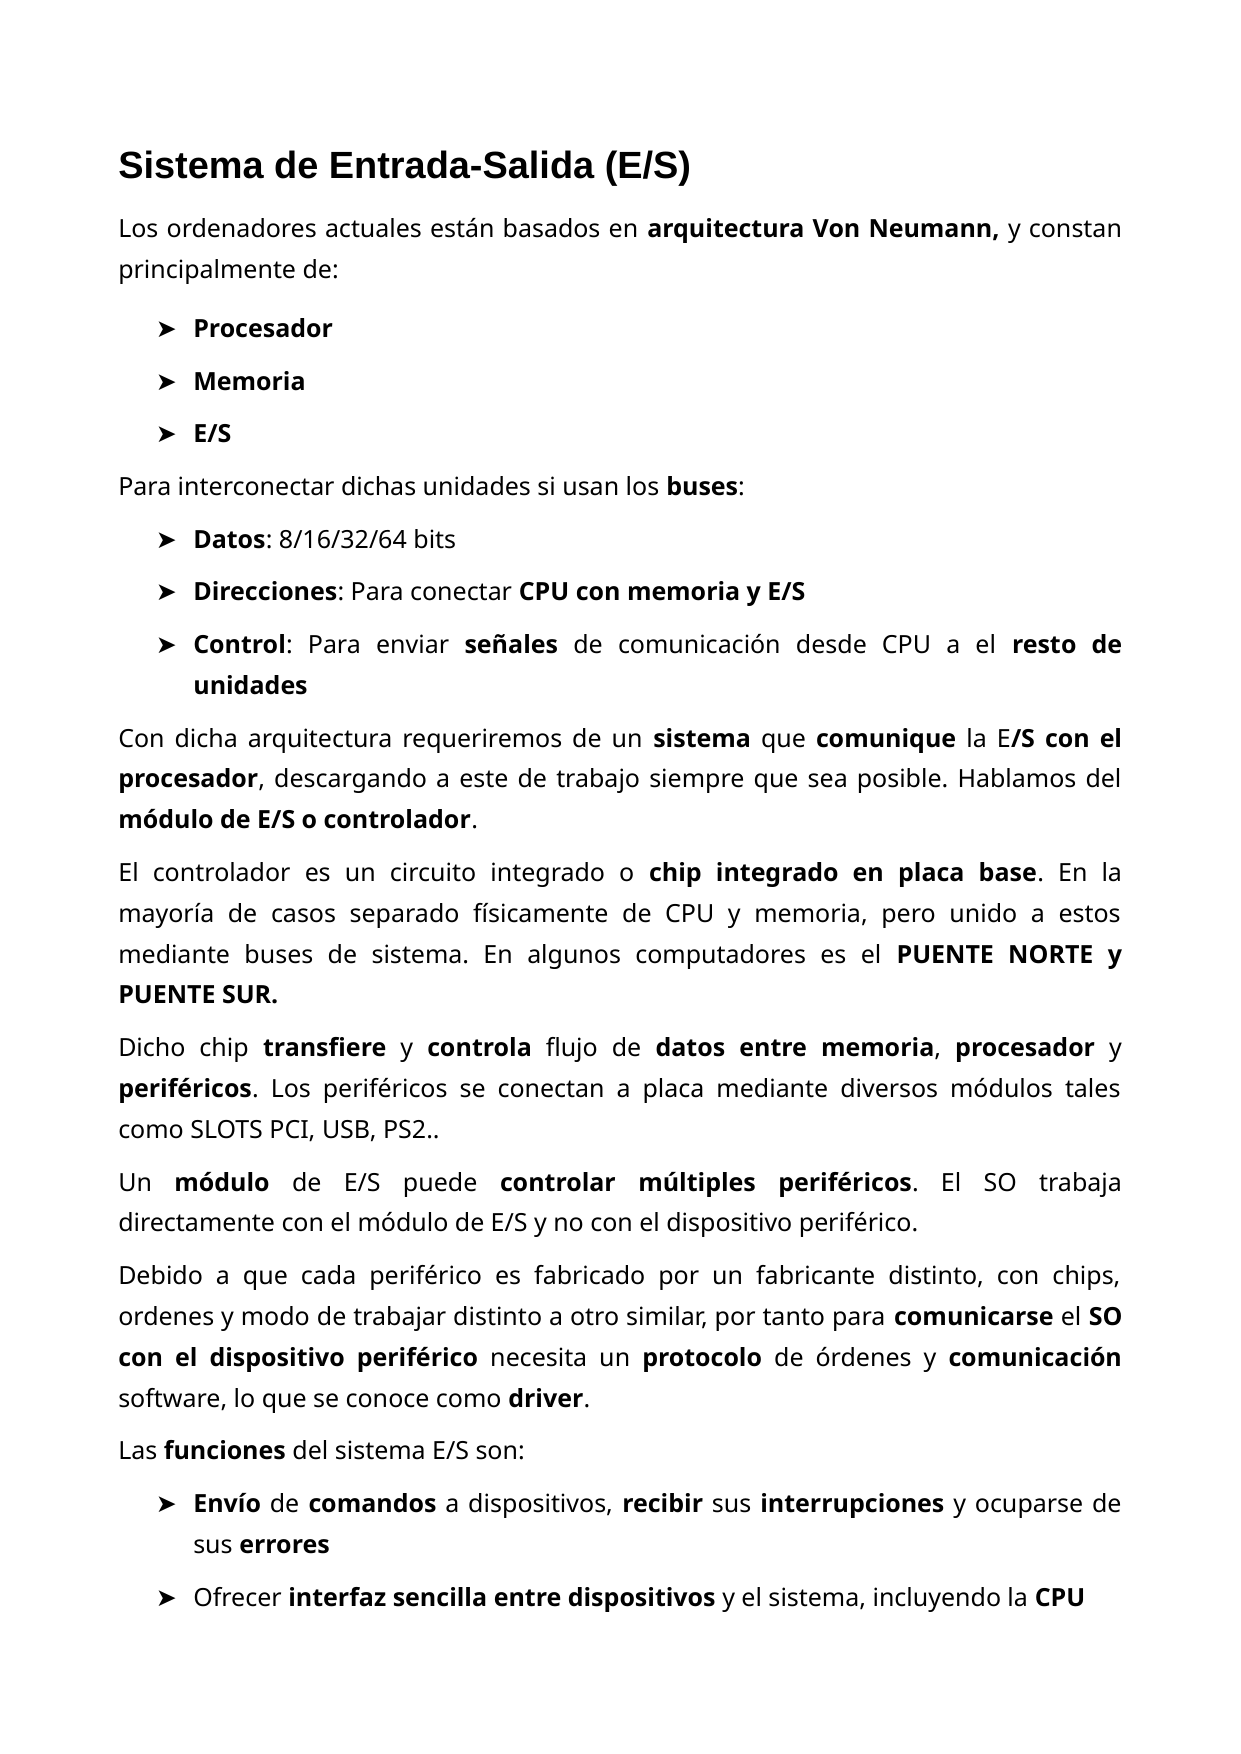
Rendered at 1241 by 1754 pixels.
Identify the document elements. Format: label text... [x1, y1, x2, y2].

list Las funciones del sistema E/S son: [118, 1433, 1122, 1467]
list Un módulo de E/S puede controlar múltiples periféricos. El SO trabaja directamente con el módulo de E/S y no con el dispositivo periférico. [118, 1164, 1122, 1239]
text Los ordenadores actuales están basados en arquitectura Von Neumann, y constan principalmente de: [118, 211, 1122, 286]
list El controlador es un circuito integrado o chip integrado en placa base. En la mayoría de casos separado físicamente de CPU y memoria, pero unido a estos mediante buses de sistema. En algunos computadores es el PUENTE NORTE y PUENTE SUR. [118, 854, 1122, 1011]
list Procesador [156, 310, 1122, 344]
list Para interconectar dichas unidades si usan los buses: [118, 468, 1122, 503]
list Datos: 8/16/32/64 bits [156, 521, 1122, 555]
list Con dicha arquitectura requeriremos de un sistema que comunique la E/S con el procesador, descargando a este de trabajo siempre que sea posible. Hablamos del módulo de E/S o controlador. [118, 720, 1122, 836]
list Direcciones: Para conectar CPU con memoria y E/S [156, 574, 1122, 608]
subtitle Sistema de Entrada-Salida (E/S) [118, 143, 1122, 187]
list Ofrecer interfaz sencilla entre dispositivos y el sistema, incluyendo la CPU [156, 1579, 1122, 1613]
list Dicho chip transfiere y controla flujo de datos entre memoria, procesador y periféricos. Los periféricos se conectan a placa mediante diversos módulos tales como SLOTS PCI, USB, PS2.. [118, 1030, 1122, 1146]
list E/S [156, 416, 1122, 450]
list Debido a que cada periférico es fabricado por un fabricante distinto, con chips, ordenes y modo de trabajar distinto a otro similar, por tanto para comunicarse el SO con el dispositivo periférico necesita un protocolo de órdenes y comunicación software, lo que se conoce como driver. [118, 1258, 1122, 1414]
list Memoria [156, 363, 1122, 397]
list Envío de comandos a dispositivos, recibir sus interrupciones y ocuparse de sus errores [156, 1486, 1122, 1561]
list Control: Para enviar señales de comunicación desde CPU a el resto de unidades [156, 627, 1122, 702]
